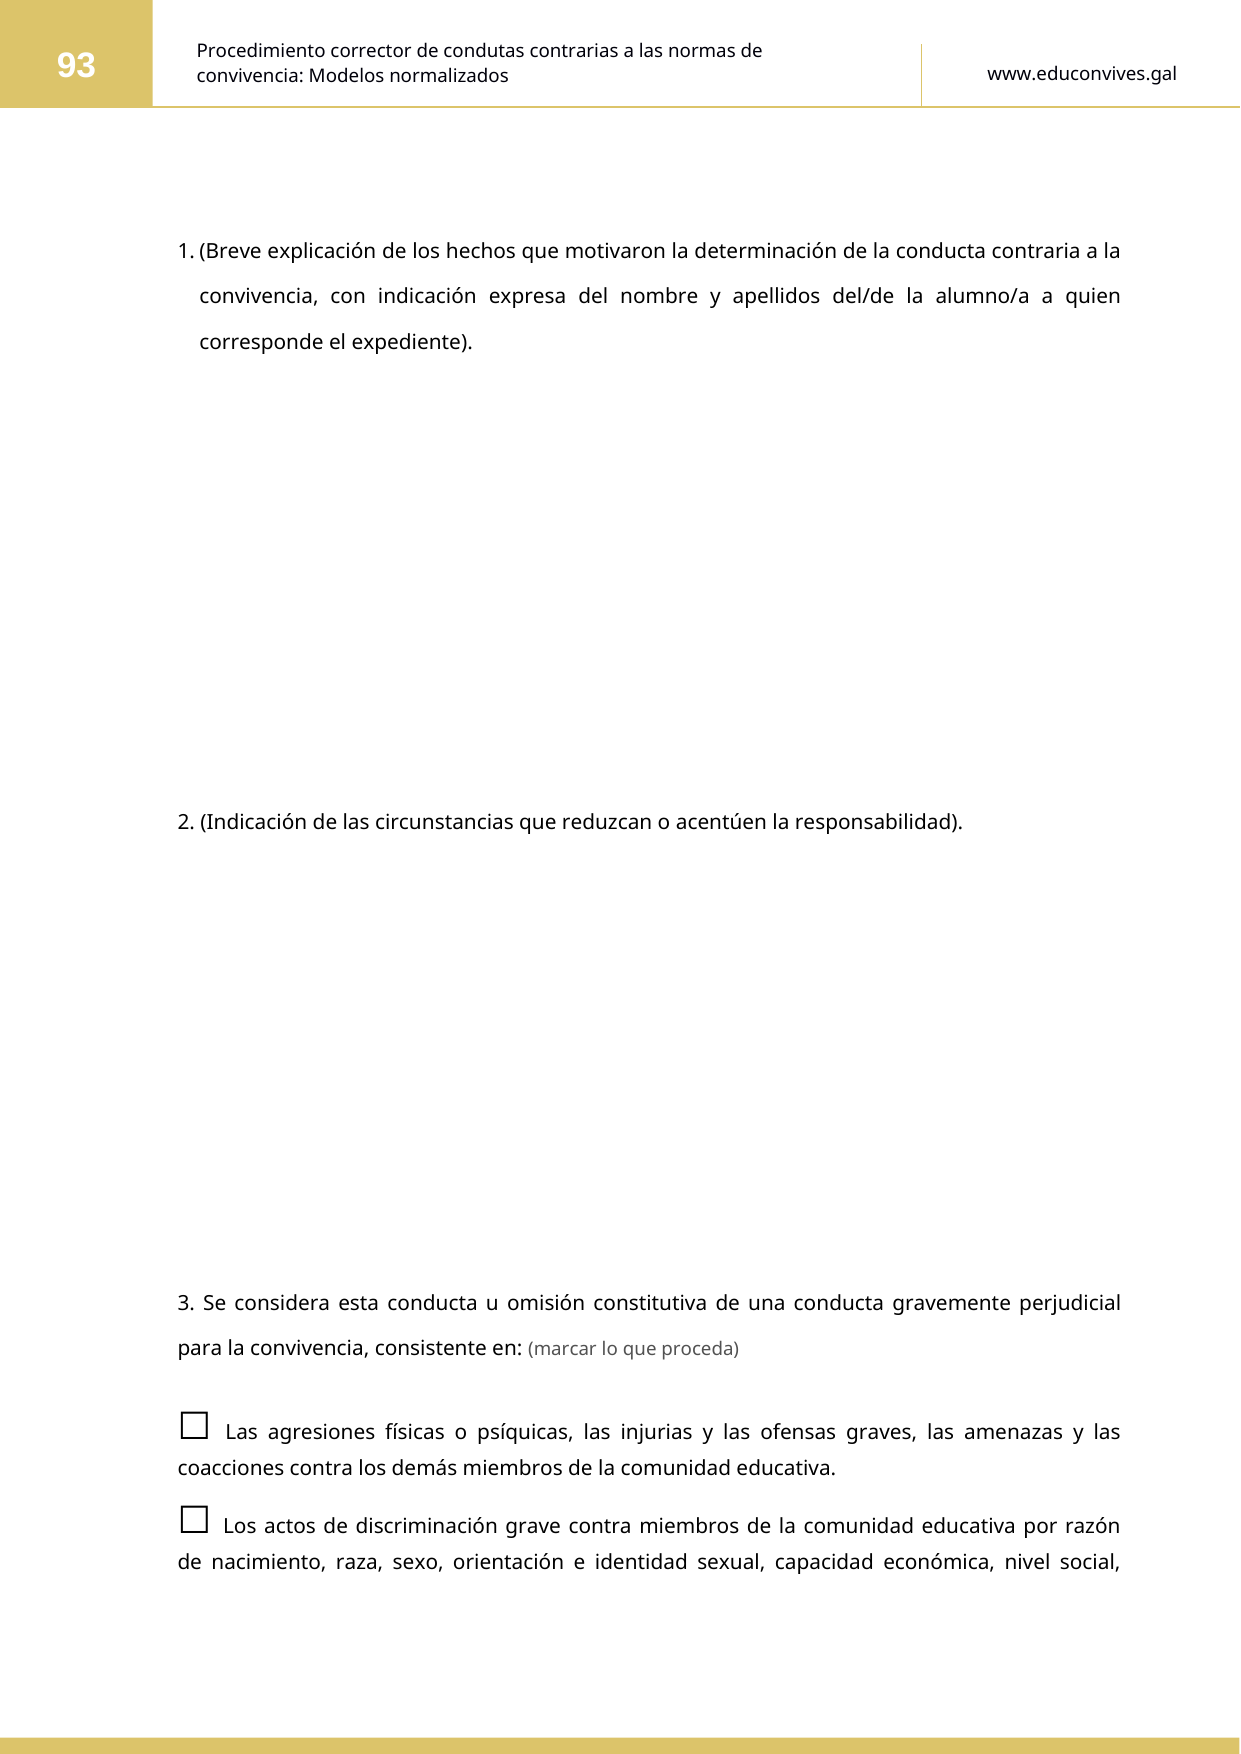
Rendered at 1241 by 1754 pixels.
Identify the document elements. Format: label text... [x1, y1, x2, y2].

text ☐ Los actos de discriminación grave contra miembros de la comunidad educativa por razón de nacimiento, raza, sexo, orientación e identidad sexual, capacidad económica, nivel social, [177, 1493, 1122, 1575]
text 3. Se considera esta conducta u omisión constitutiva de una conducta gravemente perjudicial para la convivencia, consistente en: (marcar lo que proceda) [177, 1288, 1122, 1362]
list (Breve explicación de los hechos que motivaron la determinación de la conducta contraria a la convivencia, con indicación expresa del nombre y apellidos del/de la alumno/a a quien corresponde el expediente). [177, 236, 1122, 356]
text ☐ Las agresiones físicas o psíquicas, las injurias y las ofensas graves, las amenazas y las coacciones contra los demás miembros de la comunidad educativa. [177, 1399, 1122, 1482]
text 2. (Indicación de las circunstancias que reduzcan o acentúen la responsabilidad). [177, 807, 1122, 836]
